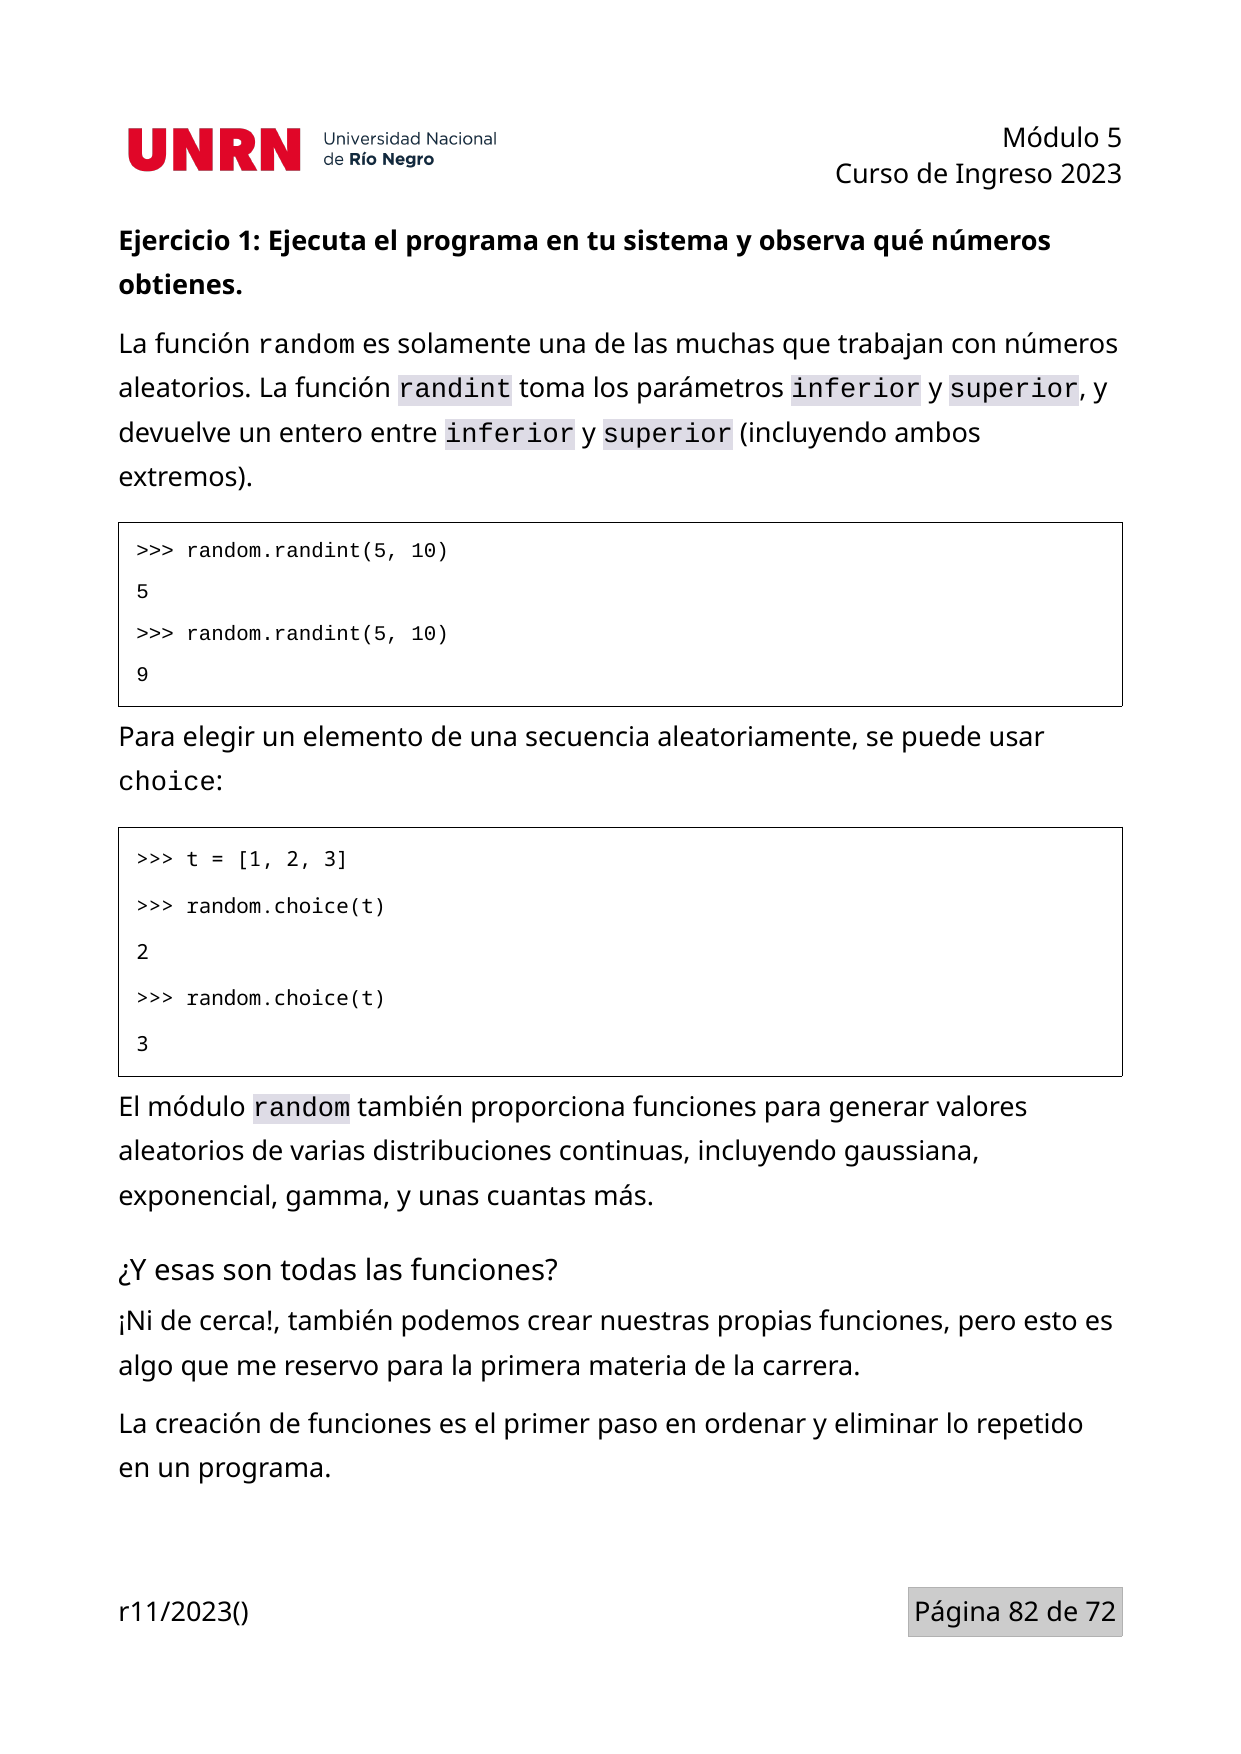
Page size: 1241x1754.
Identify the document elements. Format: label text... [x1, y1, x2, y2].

text 2 [119, 919, 1122, 965]
text 3 [119, 1012, 1122, 1076]
text >>> random.randint(5, 10) [119, 523, 1122, 563]
text ¡Ni de cerca!, también podemos crear nuestras propias funciones, pero esto es algo que me reservo para la primera materia de la carrera. [118, 1302, 1122, 1383]
text >>> random.choice(t) [119, 965, 1122, 1012]
text La función random es solamente una de las muchas que trabajan con números aleatorios. La función randint toma los parámetros inferior y superior, y devuelve un entero entre inferior y superior (incluyendo ambos extremos). [118, 324, 1122, 494]
text El módulo random también proporciona funciones para generar valores aleatorios de varias distribuciones continuas, incluyendo gaussiana, exponencial, gamma, y unas cuantas más. [118, 1087, 1122, 1213]
text >>> random.choice(t) [119, 873, 1122, 919]
text 9 [119, 646, 1122, 706]
text La creación de funciones es el primer paso en ordenar y eliminar lo repetido en un programa. [118, 1405, 1122, 1486]
subtitle ¿Y esas son todas las funciones? [118, 1249, 1122, 1289]
text >>> random.randint(5, 10) [119, 605, 1122, 646]
text 5 [119, 563, 1122, 605]
text >>> t = [1, 2, 3] [119, 828, 1122, 873]
text Ejercicio 1: Ejecuta el programa en tu sistema y observa qué números obtienes. [118, 221, 1122, 302]
text Para elegir un elemento de una secuencia aleatoriamente, se puede usar choice: [118, 717, 1122, 799]
picture [118, 118, 505, 180]
